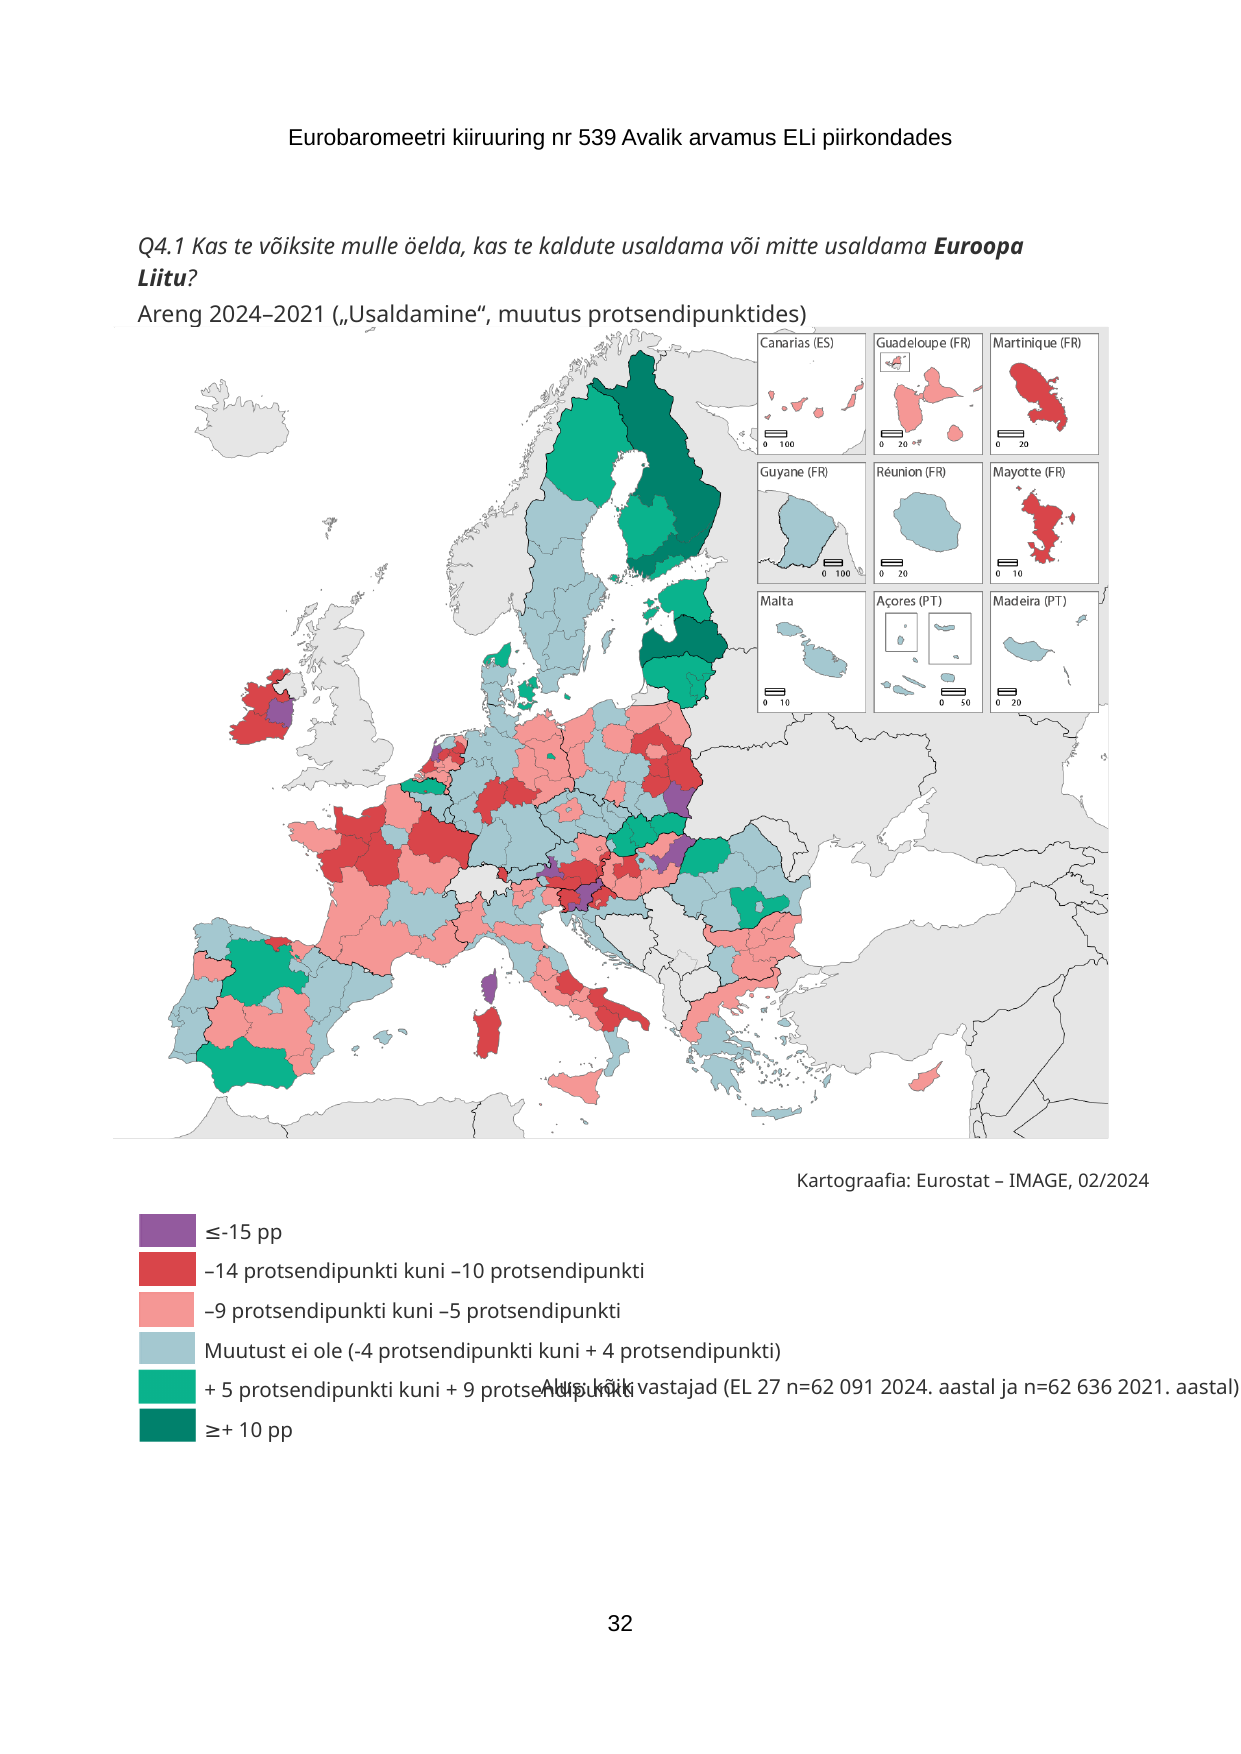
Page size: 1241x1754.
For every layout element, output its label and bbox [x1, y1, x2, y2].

picture [113, 325, 1110, 1139]
picture [140, 1409, 195, 1441]
picture [139, 1370, 195, 1403]
picture [139, 1252, 196, 1286]
picture [139, 1332, 195, 1364]
picture [139, 1292, 194, 1327]
picture [139, 1214, 196, 1247]
